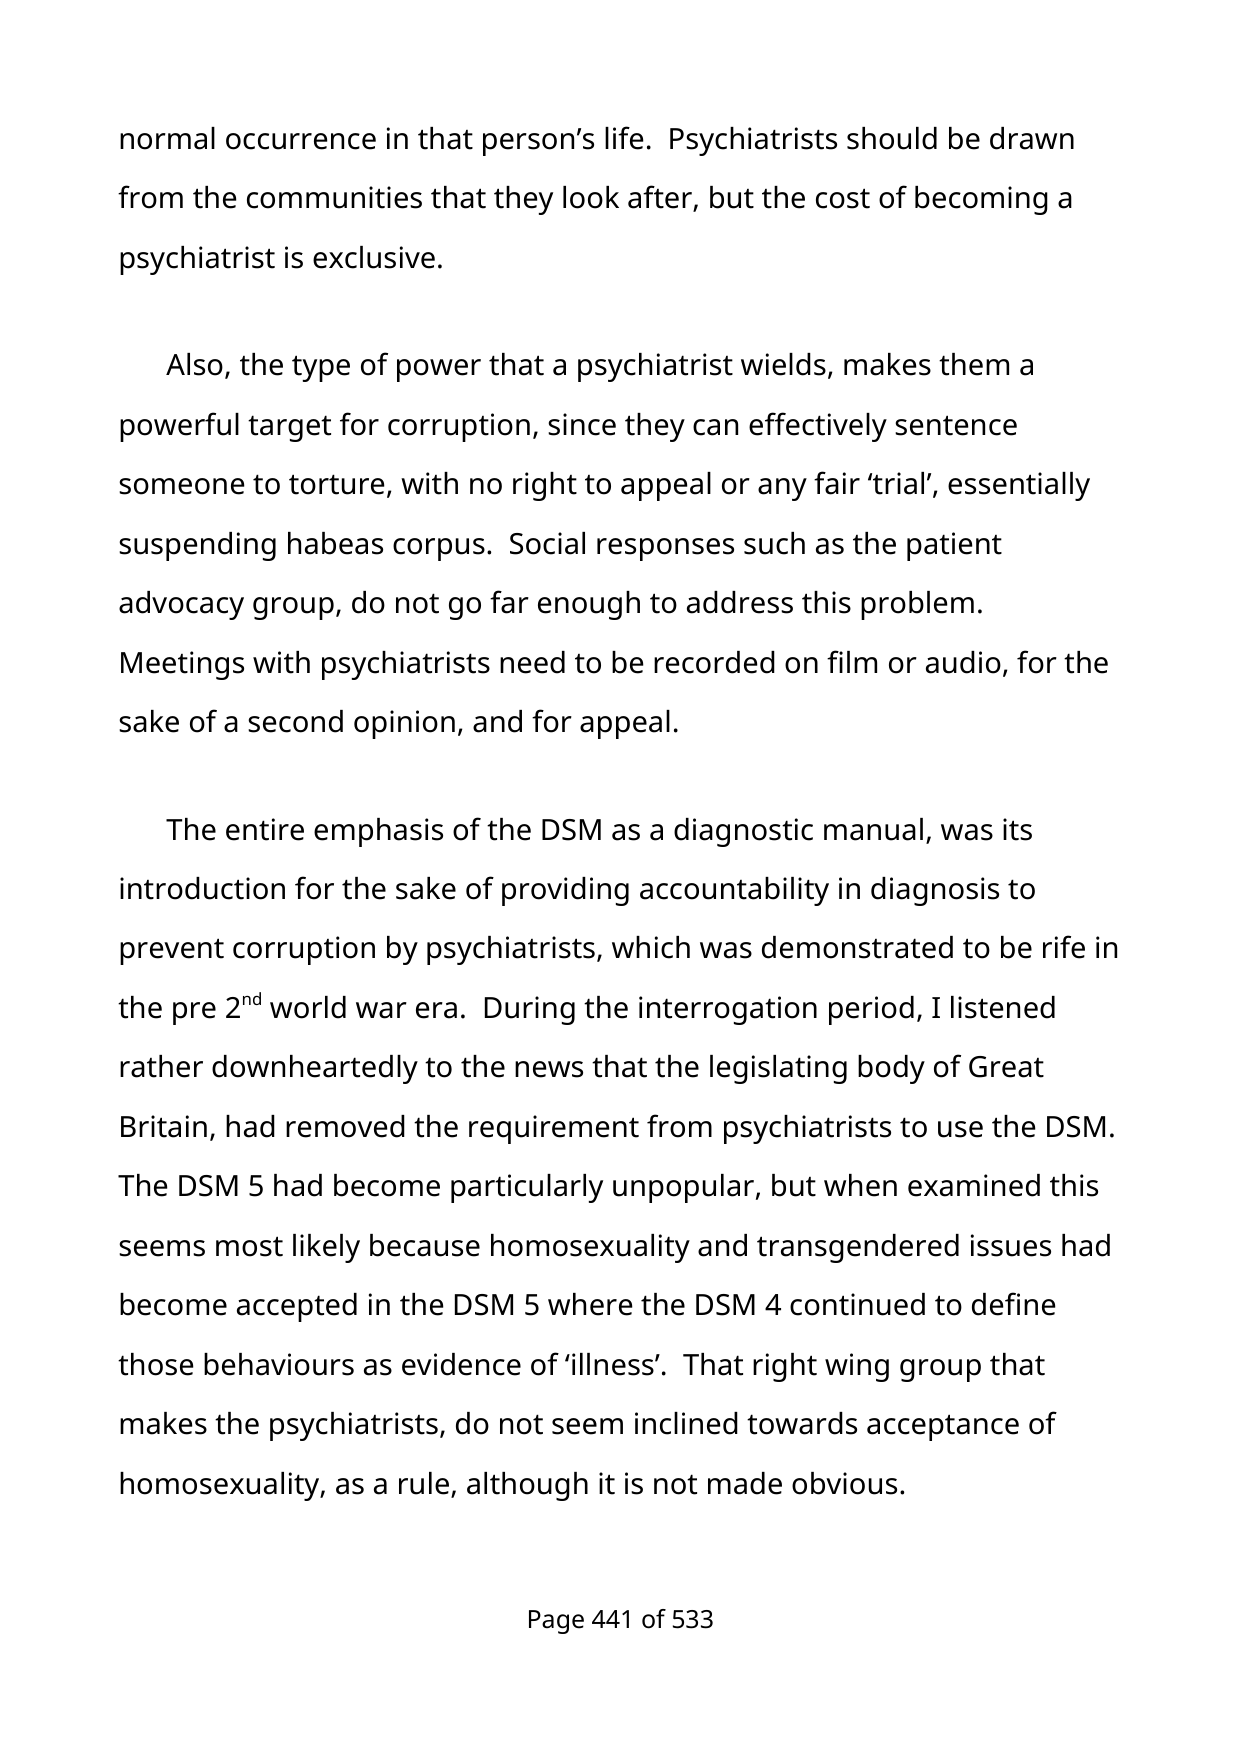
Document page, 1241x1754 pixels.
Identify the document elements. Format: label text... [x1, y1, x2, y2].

text The entire emphasis of the DSM as a diagnostic manual, was its introduction for the sake of providing accountability in diagnosis to prevent corruption by psychiatrists, which was demonstrated to be rife in the pre 2nd world war era. During the interrogation period, I listened rather downheartedly to the news that the legislating body of Great Britain, had removed the requirement from psychiatrists to use the DSM. The DSM 5 had become particularly unpopular, but when examined this seems most likely because homosexuality and transgendered issues had become accepted in the DSM 5 where the DSM 4 continued to define those behaviours as evidence of ‘illness’. That right wing group that makes the psychiatrists, do not seem inclined towards acceptance of homosexuality, as a rule, although it is not made obvious. [118, 809, 1122, 1503]
text normal occurrence in that person’s life. Psychiatrists should be drawn from the communities that they look after, but the cost of becoming a psychiatrist is exclusive. [118, 118, 1122, 277]
text Also, the type of power that a psychiatrist wields, makes them a powerful target for corruption, since they can effectively sentence someone to torture, with no right to appeal or any fair ‘trial’, essentially suspending habeas corpus. Social responses such as the patient advocacy group, do not go far enough to address this problem. Meetings with psychiatrists need to be recorded on film or audio, for the sake of a second opinion, and for appeal. [118, 344, 1122, 741]
